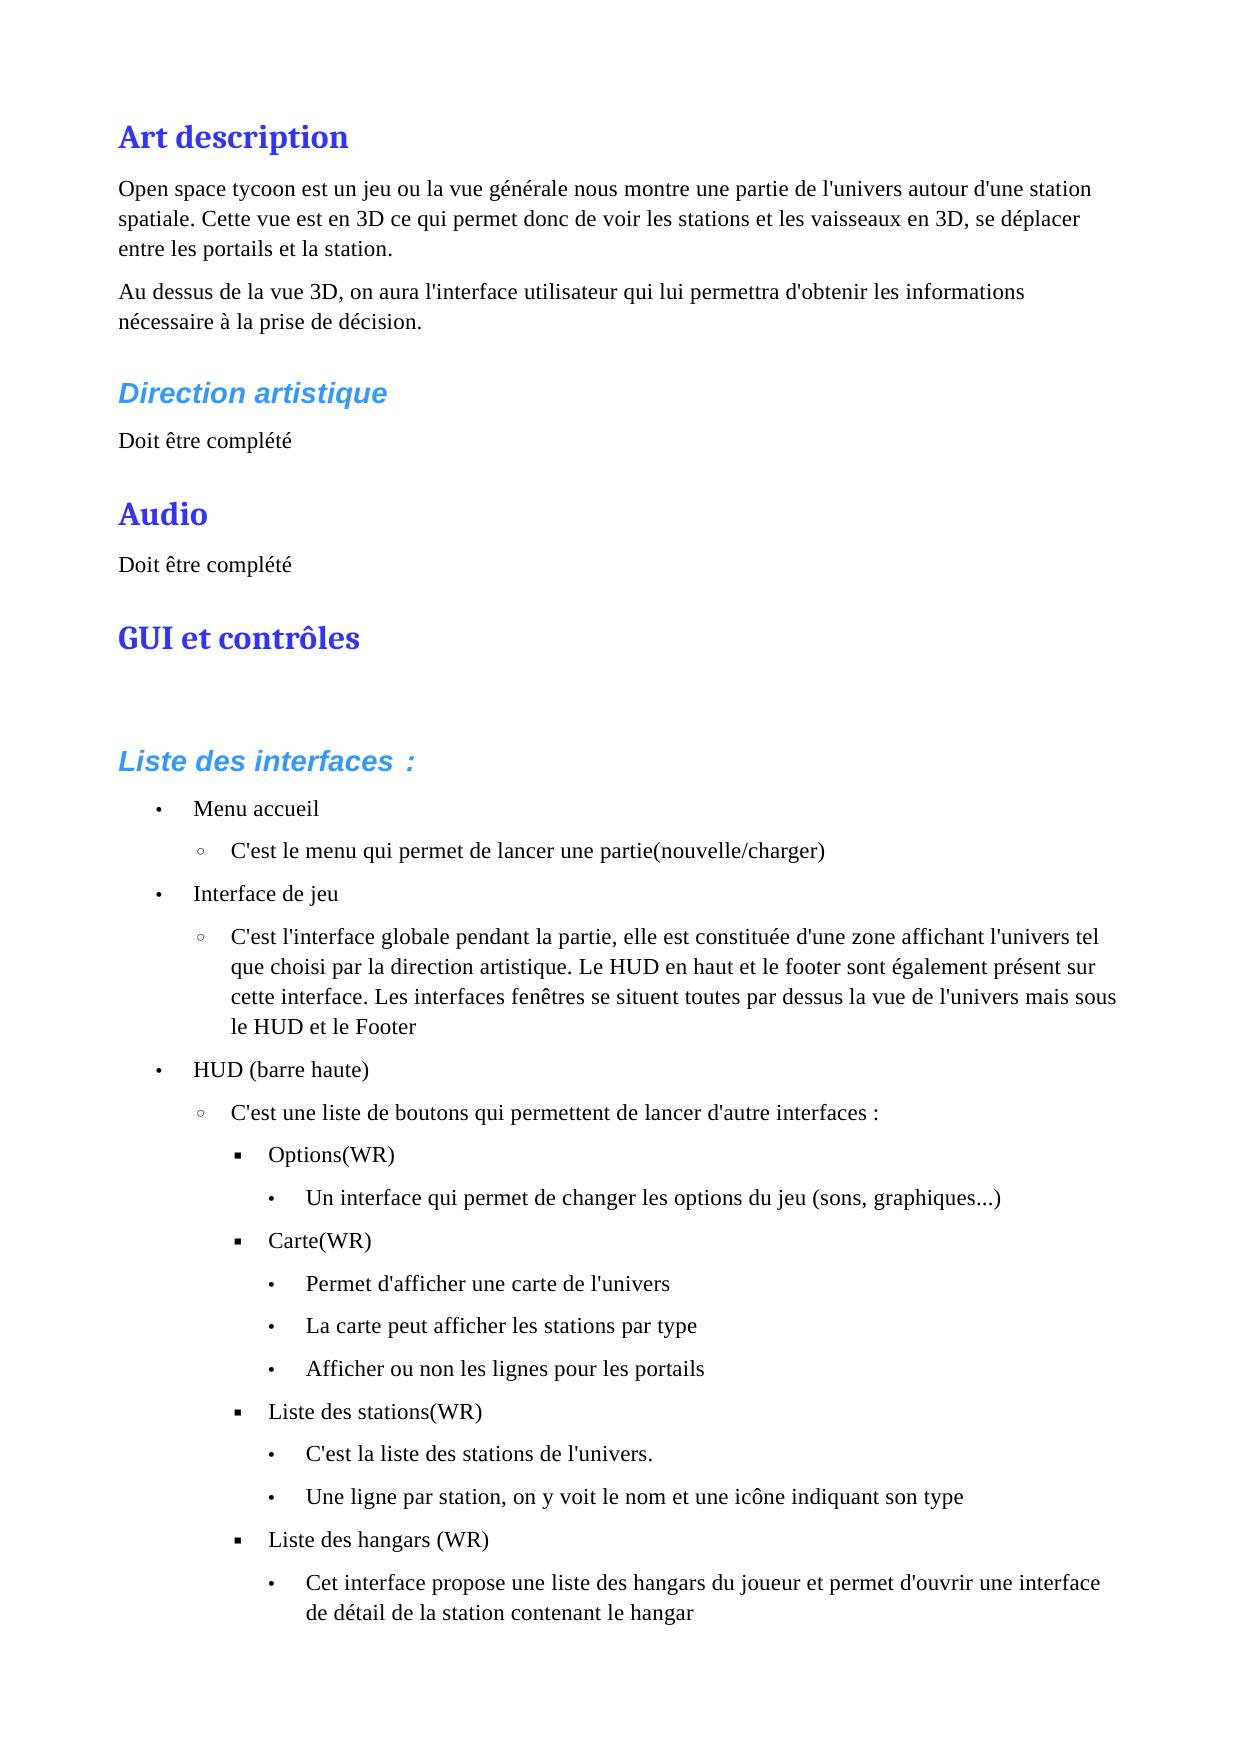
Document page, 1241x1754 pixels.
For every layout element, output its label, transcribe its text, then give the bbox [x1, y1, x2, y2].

list Un interface qui permet de changer les options du jeu (sons, graphiques...) [268, 1184, 1122, 1211]
list Interface de jeu [156, 880, 1122, 906]
text Doit être complété [118, 551, 1122, 578]
list Options(WR) [231, 1142, 1122, 1168]
text Au dessus de la vue 3D, on aura l'interface utilisateur qui lui permettra d'obtenir les informations nécessaire à la prise de décision. [118, 278, 1122, 334]
list HUD (barre haute) [156, 1056, 1122, 1082]
list La carte peut afficher les stations par type [268, 1312, 1122, 1339]
subtitle Audio [118, 495, 1122, 533]
subtitle Direction artistique [118, 376, 1122, 409]
subtitle Liste des interfaces : [118, 744, 1122, 777]
list Carte(WR) [231, 1227, 1122, 1253]
list C'est la liste des stations de l'univers. [268, 1441, 1122, 1467]
subtitle GUI et contrôles [118, 619, 1122, 658]
list Permet d'afficher une carte de l'univers [268, 1270, 1122, 1296]
list C'est une liste de boutons qui permettent de lancer d'autre interfaces : [193, 1099, 1122, 1125]
list Liste des stations(WR) [231, 1398, 1122, 1424]
list Une ligne par station, on y voit le nom et une icône indiquant son type [268, 1483, 1122, 1509]
list C'est le menu qui permet de lancer une partie(nouvelle/charger) [193, 837, 1122, 864]
list C'est l'interface globale pendant la partie, elle est constituée d'une zone affichant l'univers tel que choisi par la direction artistique. Le HUD en haut et le footer sont également présent sur cette interface. Les interfaces fenêtres se situent toutes par dessus la vue de l'univers mais sous le HUD et le Footer [193, 923, 1122, 1040]
subtitle Art description [118, 118, 1122, 157]
text Doit être complété [118, 427, 1122, 453]
list Afficher ou non les lignes pour les portails [268, 1355, 1122, 1381]
list Liste des hangars (WR) [231, 1526, 1122, 1552]
list Cet interface propose une liste des hangars du joueur et permet d'ouvrir une interface de détail de la station contenant le hangar [268, 1569, 1122, 1625]
text Open space tycoon est un jeu ou la vue générale nous montre une partie de l'univers autour d'une station spatiale. Cette vue est en 3D ce qui permet donc de voir les stations et les vaisseaux en 3D, se déplacer entre les portails et la station. [118, 175, 1122, 262]
list Menu accueil [156, 795, 1122, 821]
